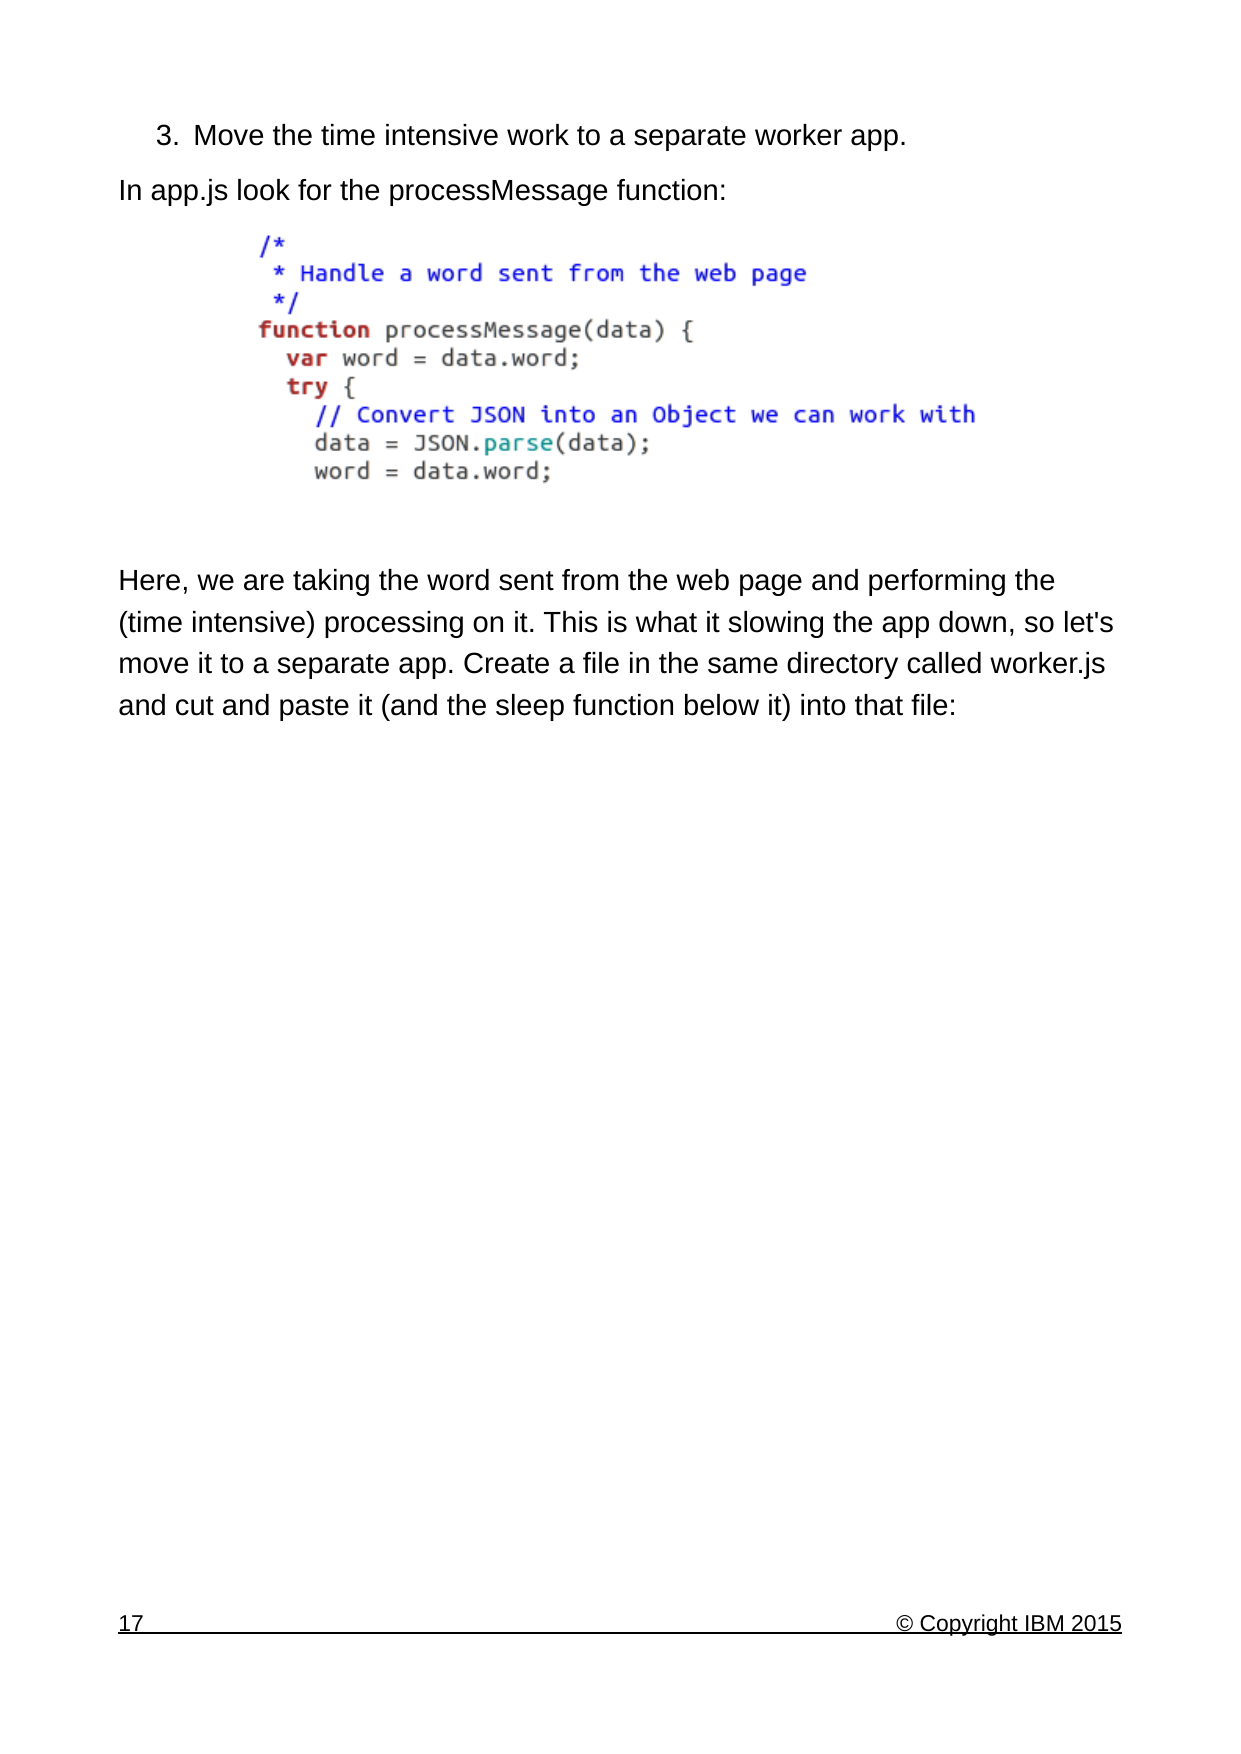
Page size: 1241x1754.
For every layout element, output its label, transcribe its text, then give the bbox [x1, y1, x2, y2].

picture [257, 228, 983, 484]
text In app.js look for the processMessage function: [118, 172, 1122, 206]
text Here, we are taking the word sent from the web page and performing the (time intensive) processing on it. This is what it slowing the app down, so let's move it to a separate app. Create a file in the same directory called worker.js and cut and paste it (and the sleep function below it) into that file: [118, 563, 1122, 722]
subtitle Move the time intensive work to a separate worker app. [156, 118, 1122, 152]
